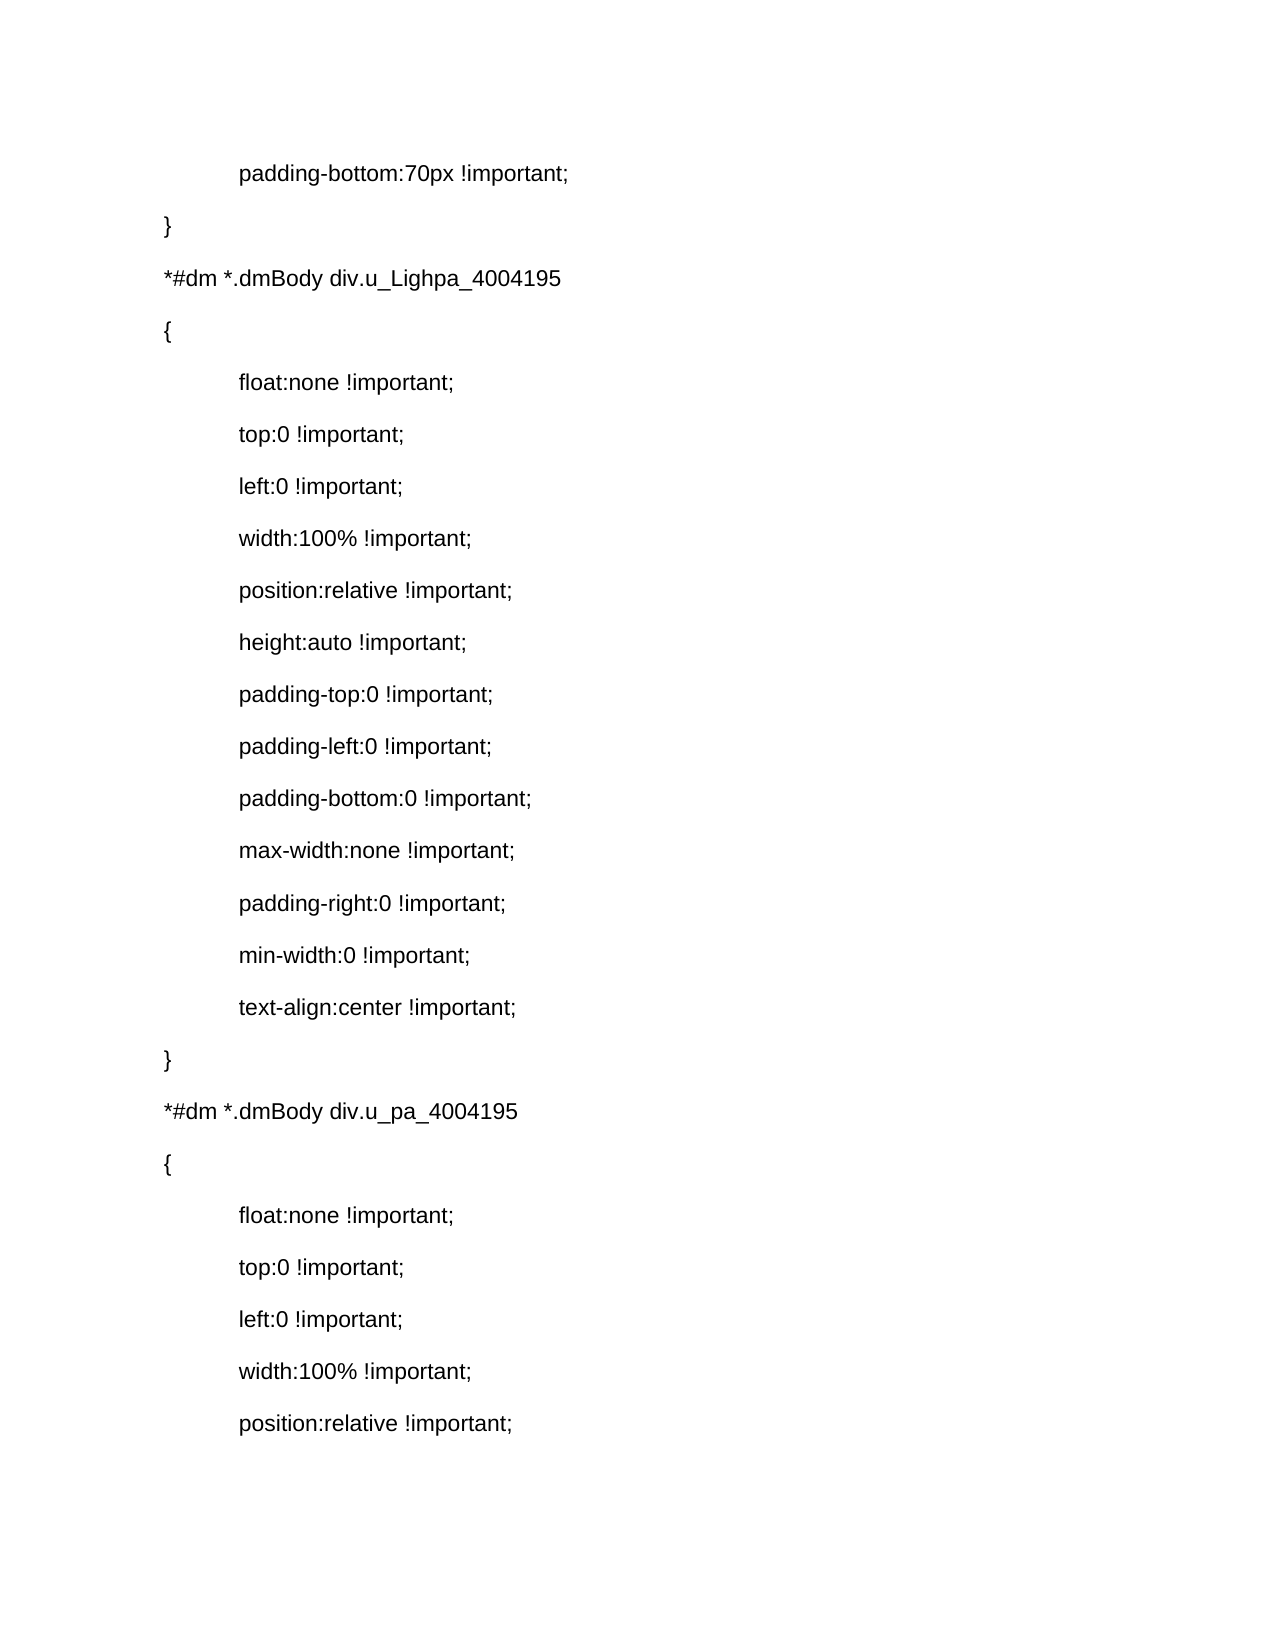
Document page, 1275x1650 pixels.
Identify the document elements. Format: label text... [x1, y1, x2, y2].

table_cell position:relative !important; [153, 1400, 1125, 1452]
table_cell width:100% !important; [153, 1348, 1125, 1400]
table_cell padding-top:0 !important; [153, 671, 1125, 723]
table_cell padding-bottom:70px !important; [153, 150, 1125, 202]
table_cell float:none !important; [153, 358, 1125, 410]
table_cell left:0 !important; [153, 463, 1125, 514]
table_cell top:0 !important; [153, 410, 1125, 462]
table_cell padding-right:0 !important; [153, 879, 1125, 931]
table_cell float:none !important; [153, 1192, 1125, 1244]
table_cell width:100% !important; [153, 515, 1125, 567]
table_cell padding-left:0 !important; [153, 723, 1125, 775]
table_cell position:relative !important; [153, 567, 1125, 619]
table_cell text-align:center !important; [153, 983, 1125, 1035]
table_cell padding-bottom:0 !important; [153, 775, 1125, 827]
table_cell } [153, 1035, 1125, 1087]
table_cell height:auto !important; [153, 619, 1125, 671]
table_cell min-width:0 !important; [153, 931, 1125, 983]
table_cell left:0 !important; [153, 1296, 1125, 1348]
table_cell } [153, 202, 1125, 254]
table_cell *#dm *.dmBody div.u_pa_4004195 [153, 1088, 1125, 1139]
table_cell top:0 !important; [153, 1244, 1125, 1296]
table_cell max-width:none !important; [153, 827, 1125, 879]
table_cell *#dm *.dmBody div.u_Lighpa_4004195 [153, 254, 1125, 306]
table_cell { [153, 306, 1125, 358]
table_cell { [153, 1140, 1125, 1192]
